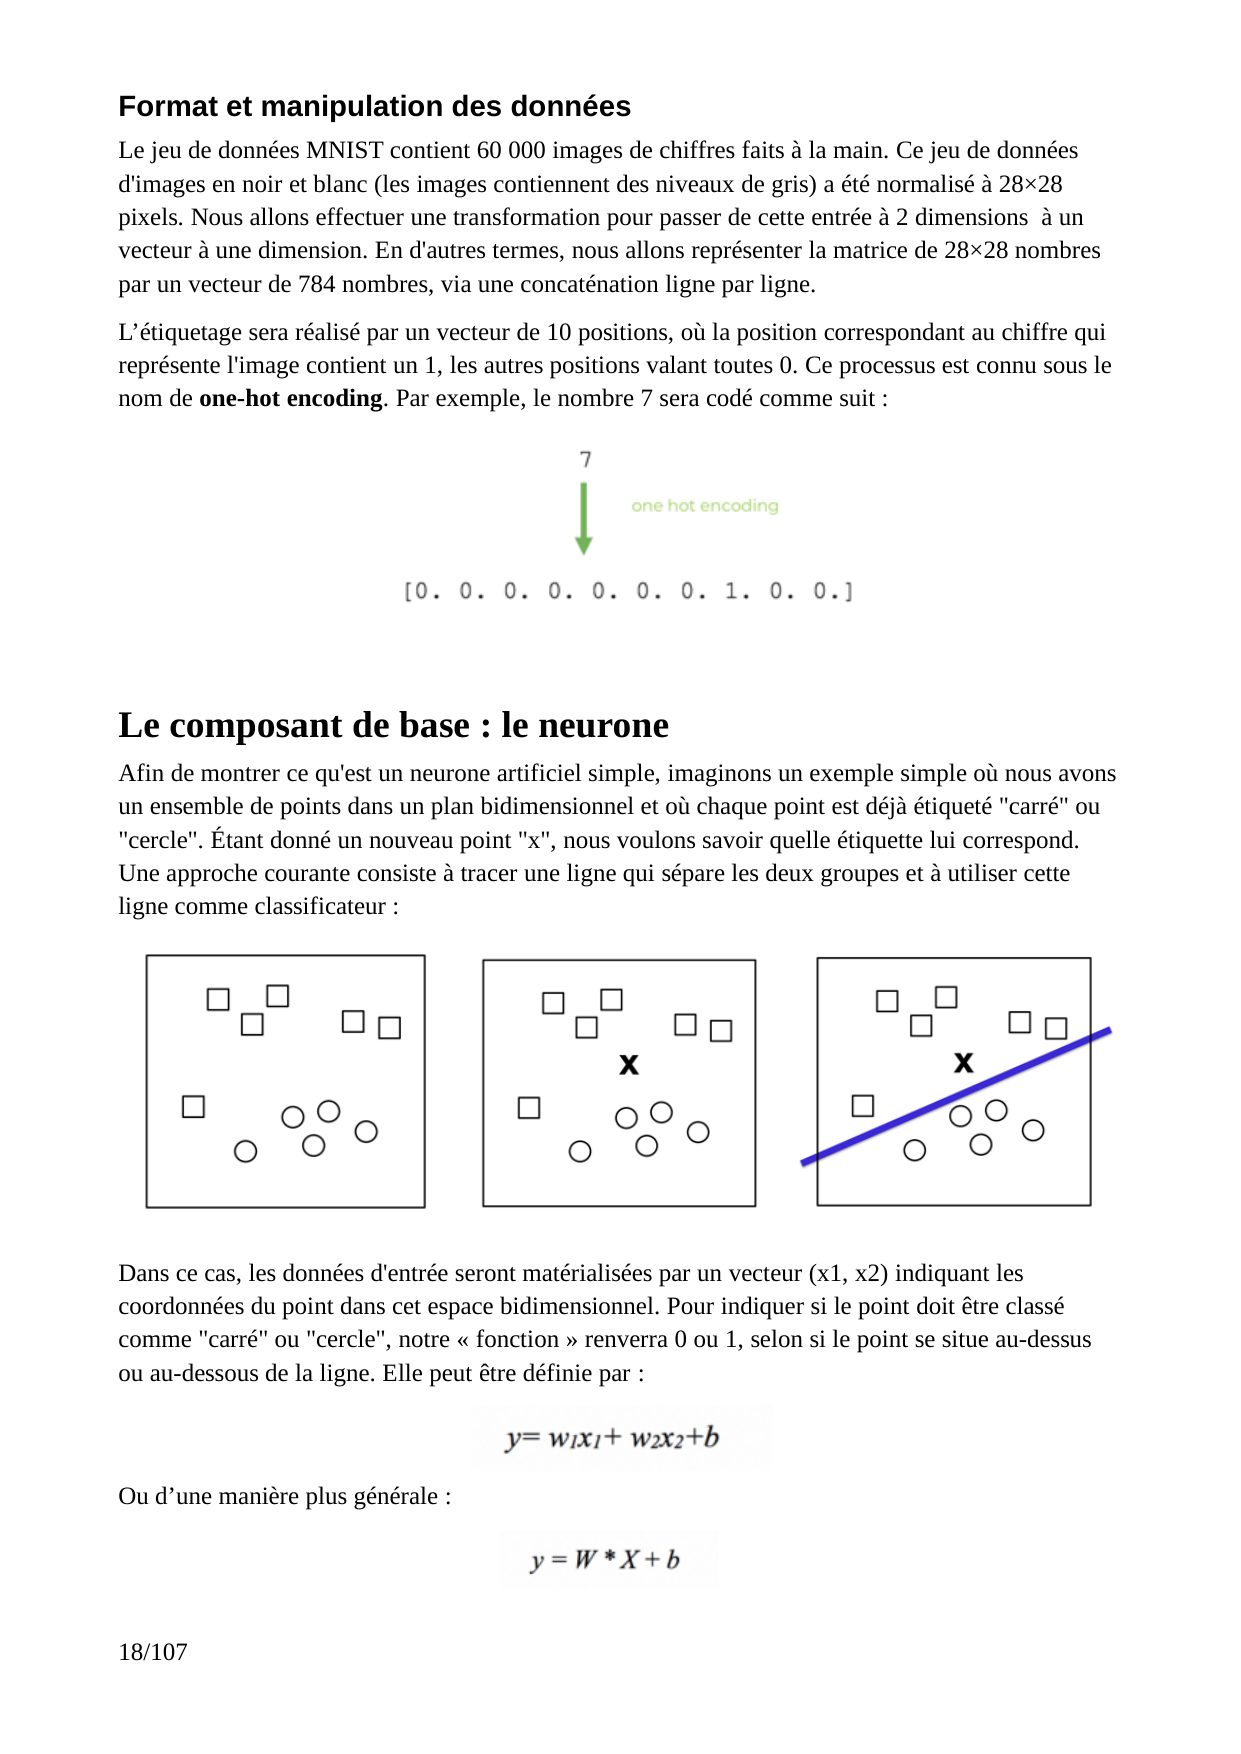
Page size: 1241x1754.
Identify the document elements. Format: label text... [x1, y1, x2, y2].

picture [213, 431, 1027, 630]
picture [464, 939, 776, 1227]
text Dans ce cas, les données d'entrée seront matérialisées par un vecteur (x1, x2) indiquant les coordonnées du point dans cet espace bidimensionnel. Pour indiquer si le point doit être classé comme "carré" ou "cercle", notre « fonction » renverra 0 ou 1, selon si le point se situe au-dessus ou au-dessous de la ligne. Elle peut être définie par : [118, 1257, 1122, 1386]
picture [118, 1405, 1123, 1477]
text Afin de montrer ce qu'est un neurone artificiel simple, imaginons un exemple simple où nous avons un ensemble de points dans un plan bidimensionnel et où chaque point est déjà étiqueté "carré" ou "cercle". Étant donné un nouveau point "x", nous voulons savoir quelle étiquette lui correspond. Une approche courante consiste à tracer une ligne qui sépare les deux groupes et à utiliser cette ligne comme classificateur : [118, 758, 1122, 920]
table_header [453, 939, 787, 1257]
text L’étiquetage sera réalisé par un vecteur de 10 positions, où la position correspondant au chiffre qui représente l'image contient un 1, les autres positions valant toutes 0. Ce processus est connu sous le nom de one-hot encoding. Par exemple, le nombre 7 sera codé comme suit : [118, 316, 1122, 412]
table_header [118, 939, 453, 1257]
table_header [788, 939, 1122, 1257]
text Ou d’une manière plus générale : [118, 1477, 1122, 1510]
subtitle Le composant de base : le neurone [118, 702, 1122, 745]
picture [792, 939, 1117, 1229]
text Le jeu de données MNIST contient 60 000 images de chiffres faits à la main. Ce jeu de données d'images en noir et blanc (les images contiennent des niveaux de gris) a été normalisé à 28×28 pixels. Nous allons effectuer une transformation pour passer de cette entrée à 2 dimensions à un vecteur à une dimension. En d'autres termes, nous allons représenter la matrice de 28×28 nombres par un vecteur de 784 nombres, via une concaténation ligne par ligne. [118, 135, 1122, 297]
picture [118, 1529, 1123, 1593]
picture [127, 939, 444, 1227]
subtitle Format et manipulation des données [118, 88, 1122, 123]
